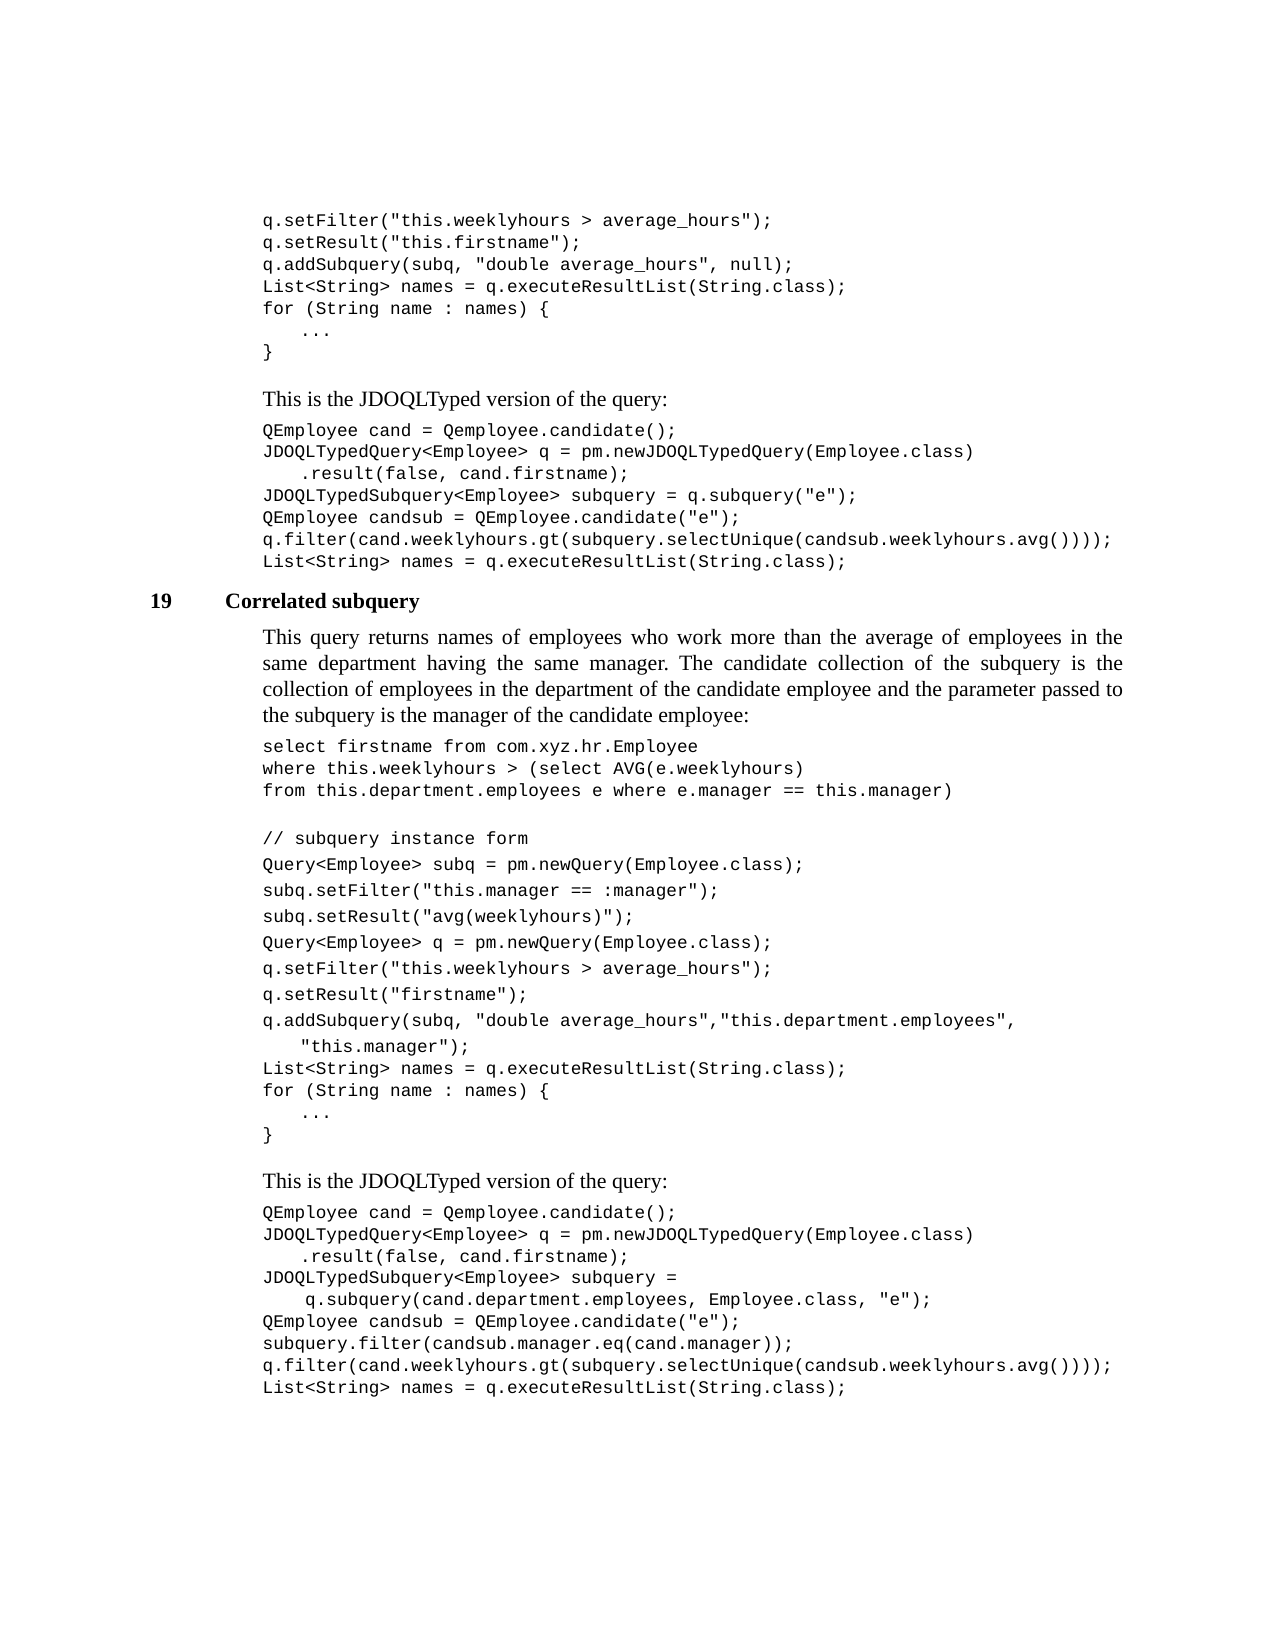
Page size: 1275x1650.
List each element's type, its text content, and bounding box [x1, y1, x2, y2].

text JDOQLTypedSubquery<Employee> subquery = q.subquery("e"); [262, 485, 1125, 507]
text for (String name : names) { [262, 1080, 1125, 1102]
text This query returns names of employees who work more than the average of employees in the same department having the same manager. The candidate collection of the subquery is the collection of employees in the department of the candidate employee and the parameter passed to the subquery is the manager of the candidate employee: [262, 623, 1125, 728]
text for (String name : names) { [262, 297, 1125, 319]
text q.setResult("firstname"); [262, 980, 1125, 1006]
text q.filter(cand.weeklyhours.gt(subquery.selectUnique(candsub.weeklyhours.avg()))); [262, 1355, 1125, 1377]
text select firstname from com.xyz.hr.Employee where this.weeklyhours > (select AVG(e.weeklyhours) from this.department.employees e where e.manager == this.manager) [262, 736, 1125, 802]
text List<String> names = q.executeResultList(String.class); [262, 276, 1125, 297]
text q.setFilter("this.weeklyhours > average_hours"); [262, 210, 1125, 232]
text QEmployee candsub = QEmployee.candidate("e"); [262, 507, 1125, 529]
text subq.setResult("avg(weeklyhours)"); [262, 902, 1125, 928]
text List<String> names = q.executeResultList(String.class); [262, 1377, 1125, 1398]
text JDOQLTypedQuery<Employee> q = pm.newJDOQLTypedQuery(Employee.class) [262, 441, 1125, 463]
text ... [262, 1102, 1125, 1123]
text q.addSubquery(subq, "double average_hours","this.department.employees", [262, 1006, 1125, 1032]
text } [262, 1123, 1125, 1145]
text QEmployee candsub = QEmployee.candidate("e"); [262, 1311, 1125, 1333]
subtitle Correlated subquery [150, 587, 1125, 613]
text This is the JDOQLTyped version of the query: [262, 385, 1125, 411]
text q.setFilter("this.weeklyhours > average_hours"); [262, 954, 1125, 980]
text JDOQLTypedSubquery<Employee> subquery = q.subquery(cand.department.employees, Employee.class, "e"); [262, 1267, 1125, 1311]
text subq.setFilter("this.manager == :manager"); [262, 876, 1125, 902]
text subquery.filter(candsub.manager.eq(cand.manager)); [262, 1333, 1125, 1355]
text .result(false, cand.firstname); [262, 1245, 1125, 1267]
text List<String> names = q.executeResultList(String.class); [262, 1058, 1125, 1080]
text Query<Employee> subq = pm.newQuery(Employee.class); [262, 849, 1125, 876]
text q.addSubquery(subq, "double average_hours", null); [262, 254, 1125, 276]
text This is the JDOQLTyped version of the query: [262, 1167, 1125, 1193]
text "this.manager"); [262, 1032, 1125, 1058]
text List<String> names = q.executeResultList(String.class); [262, 551, 1125, 572]
text QEmployee cand = Qemployee.candidate(); [262, 1202, 1125, 1223]
text q.filter(cand.weeklyhours.gt(subquery.selectUnique(candsub.weeklyhours.avg()))); [262, 529, 1125, 551]
text // subquery instance form [262, 823, 1125, 849]
text ... [262, 319, 1125, 341]
text Query<Employee> q = pm.newQuery(Employee.class); [262, 928, 1125, 954]
text .result(false, cand.firstname); [262, 463, 1125, 485]
text QEmployee cand = Qemployee.candidate(); [262, 419, 1125, 441]
text } [262, 341, 1125, 363]
text JDOQLTypedQuery<Employee> q = pm.newJDOQLTypedQuery(Employee.class) [262, 1223, 1125, 1245]
text q.setResult("this.firstname"); [262, 232, 1125, 254]
